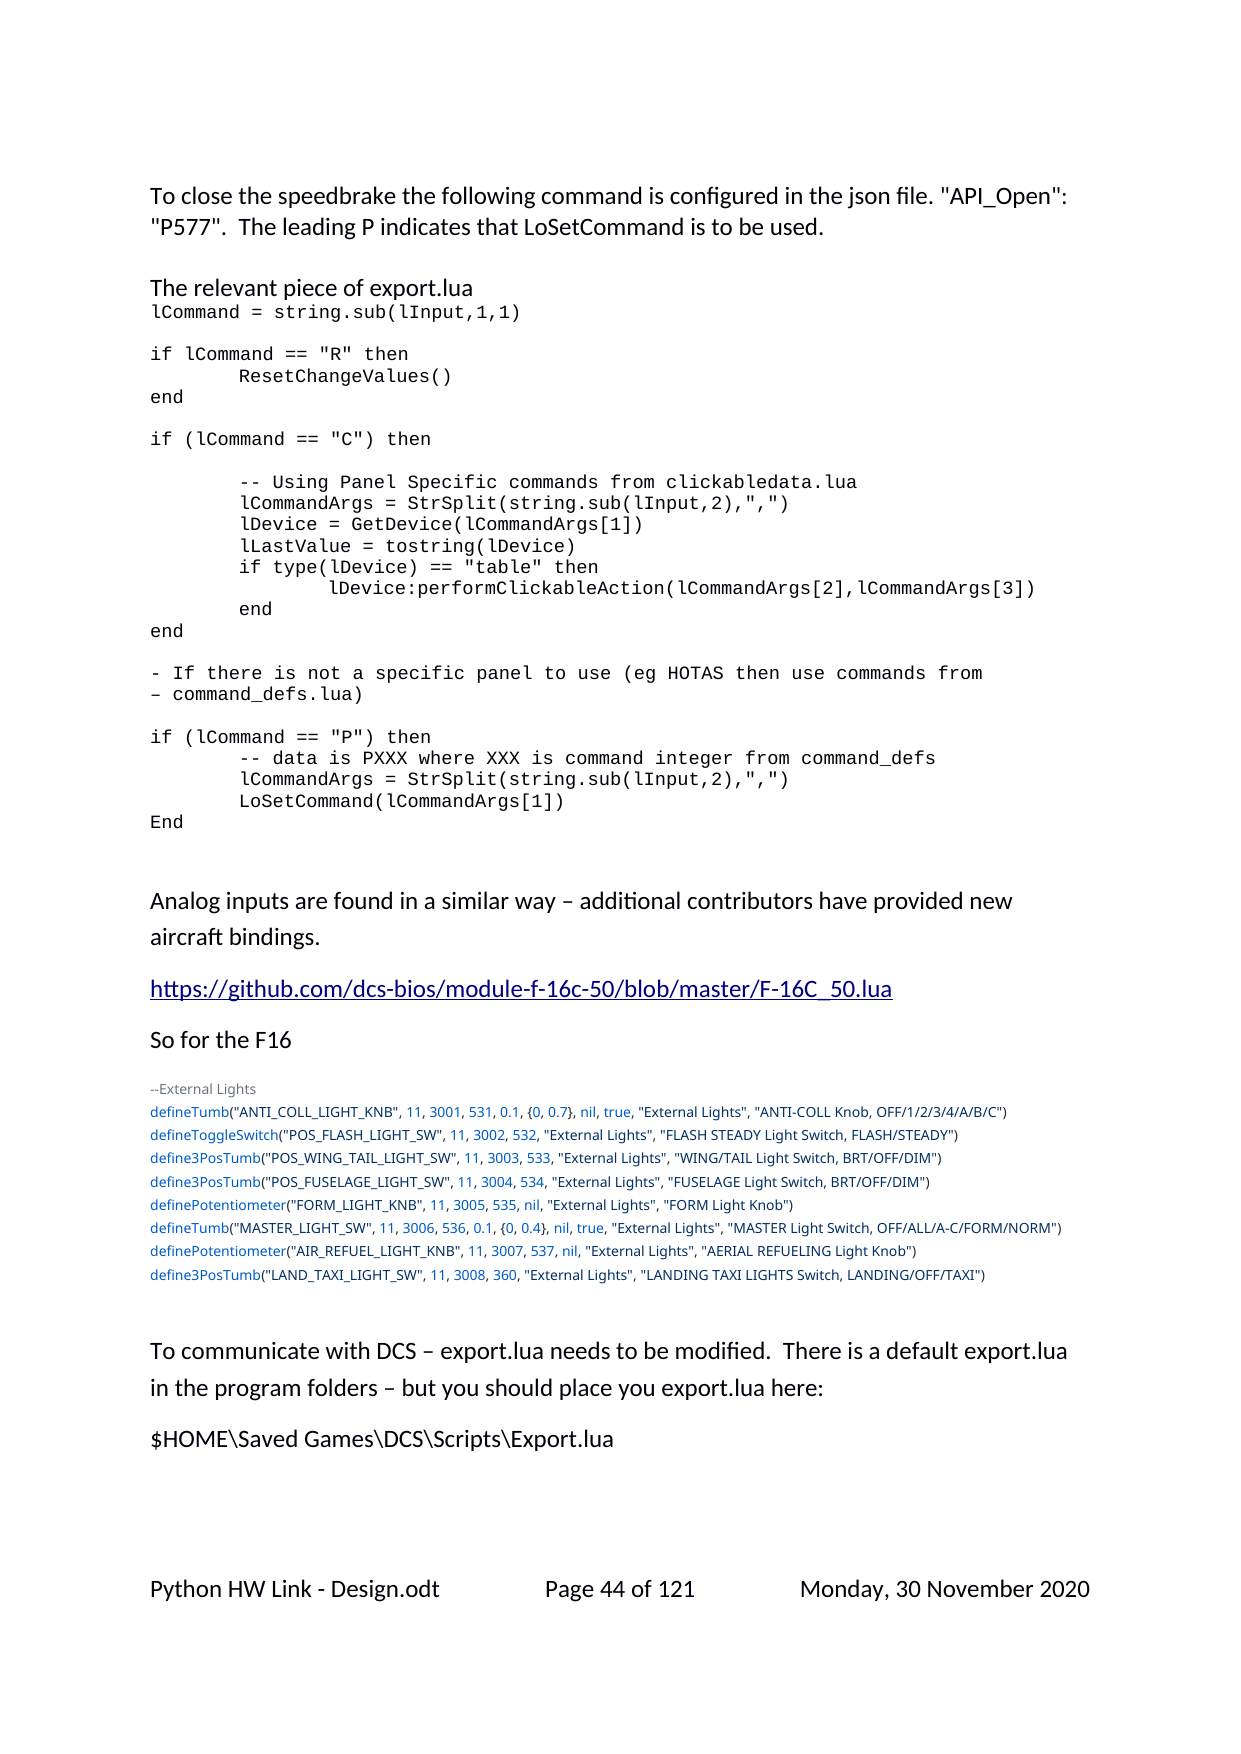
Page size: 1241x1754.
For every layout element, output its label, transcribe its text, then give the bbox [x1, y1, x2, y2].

text lDevice:performClickableAction(lCommandArgs[2],lCommandArgs[3]) [150, 579, 1090, 600]
text defineTumb("MASTER_LIGHT_SW", 11, 3006, 536, 0.1, {0, 0.4}, nil, true, "External Lights", "MASTER Light Switch, OFF/ALL/A-C/FORM/NORM") [150, 1214, 1090, 1238]
text – command_defs.lua) [150, 685, 1090, 706]
text To communicate with DCS – export.lua needs to be modified. There is a default export.lua in the program folders – but you should place you export.lua here: [150, 1335, 1090, 1402]
text ResetChangeValues() [150, 366, 1090, 388]
text define3PosTumb("POS_FUSELAGE_LIGHT_SW", 11, 3004, 534, "External Lights", "FUSELAGE Light Switch, BRT/OFF/DIM") [150, 1168, 1090, 1191]
text https://github.com/dcs-bios/module-f-16c-50/blob/master/F-16C_50.lua [150, 973, 1090, 1003]
text defineTumb("ANTI_COLL_LIGHT_KNB", 11, 3001, 531, 0.1, {0, 0.7}, nil, true, "External Lights", "ANTI-COLL Knob, OFF/1/2/3/4/A/B/C") [150, 1098, 1090, 1121]
text LoSetCommand(lCommandArgs[1]) [150, 791, 1090, 813]
text lCommandArgs = StrSplit(string.sub(lInput,2),",") [150, 770, 1090, 791]
text if type(lDevice) == "table" then [150, 558, 1090, 579]
text So for the F16 [150, 1024, 1090, 1054]
text $HOME\Saved Games\DCS\Scripts\Export.lua [150, 1423, 1090, 1453]
text if (lCommand == "P") then [150, 728, 1090, 749]
text The relevant piece of export.lua [150, 272, 1090, 303]
text End [150, 813, 1090, 834]
text end [150, 600, 1090, 621]
text if (lCommand == "C") then [150, 430, 1090, 451]
text - If there is not a specific panel to use (eg HOTAS then use commands from [150, 664, 1090, 685]
text lCommand = string.sub(lInput,1,1) [150, 303, 1090, 324]
text lLastValue = tostring(lDevice) [150, 536, 1090, 558]
text --External Lights [150, 1075, 1090, 1098]
text To close the speedbrake the following command is configured in the json file. "API_Open": "P577". The leading P indicates that LoSetCommand is to be used. [150, 181, 1090, 242]
text lCommandArgs = StrSplit(string.sub(lInput,2),",") [150, 494, 1090, 515]
text definePotentiometer("AIR_REFUEL_LIGHT_KNB", 11, 3007, 537, nil, "External Lights", "AERIAL REFUELING Light Knob") [150, 1238, 1090, 1261]
text end [150, 621, 1090, 643]
text -- Using Panel Specific commands from clickabledata.lua [150, 473, 1090, 494]
text -- data is PXXX where XXX is command integer from command_defs [150, 749, 1090, 770]
text definePotentiometer("FORM_LIGHT_KNB", 11, 3005, 535, nil, "External Lights", "FORM Light Knob") [150, 1191, 1090, 1214]
text Analog inputs are found in a similar way – additional contributors have provided new aircraft bindings. [150, 885, 1090, 952]
text if lCommand == "R" then [150, 345, 1090, 366]
text define3PosTumb("LAND_TAXI_LIGHT_SW", 11, 3008, 360, "External Lights", "LANDING TAXI LIGHTS Switch, LANDING/OFF/TAXI") [150, 1261, 1090, 1284]
text define3PosTumb("POS_WING_TAIL_LIGHT_SW", 11, 3003, 533, "External Lights", "WING/TAIL Light Switch, BRT/OFF/DIM") [150, 1145, 1090, 1168]
text defineToggleSwitch("POS_FLASH_LIGHT_SW", 11, 3002, 532, "External Lights", "FLASH STEADY Light Switch, FLASH/STEADY") [150, 1121, 1090, 1145]
text lDevice = GetDevice(lCommandArgs[1]) [150, 515, 1090, 536]
text end [150, 388, 1090, 409]
